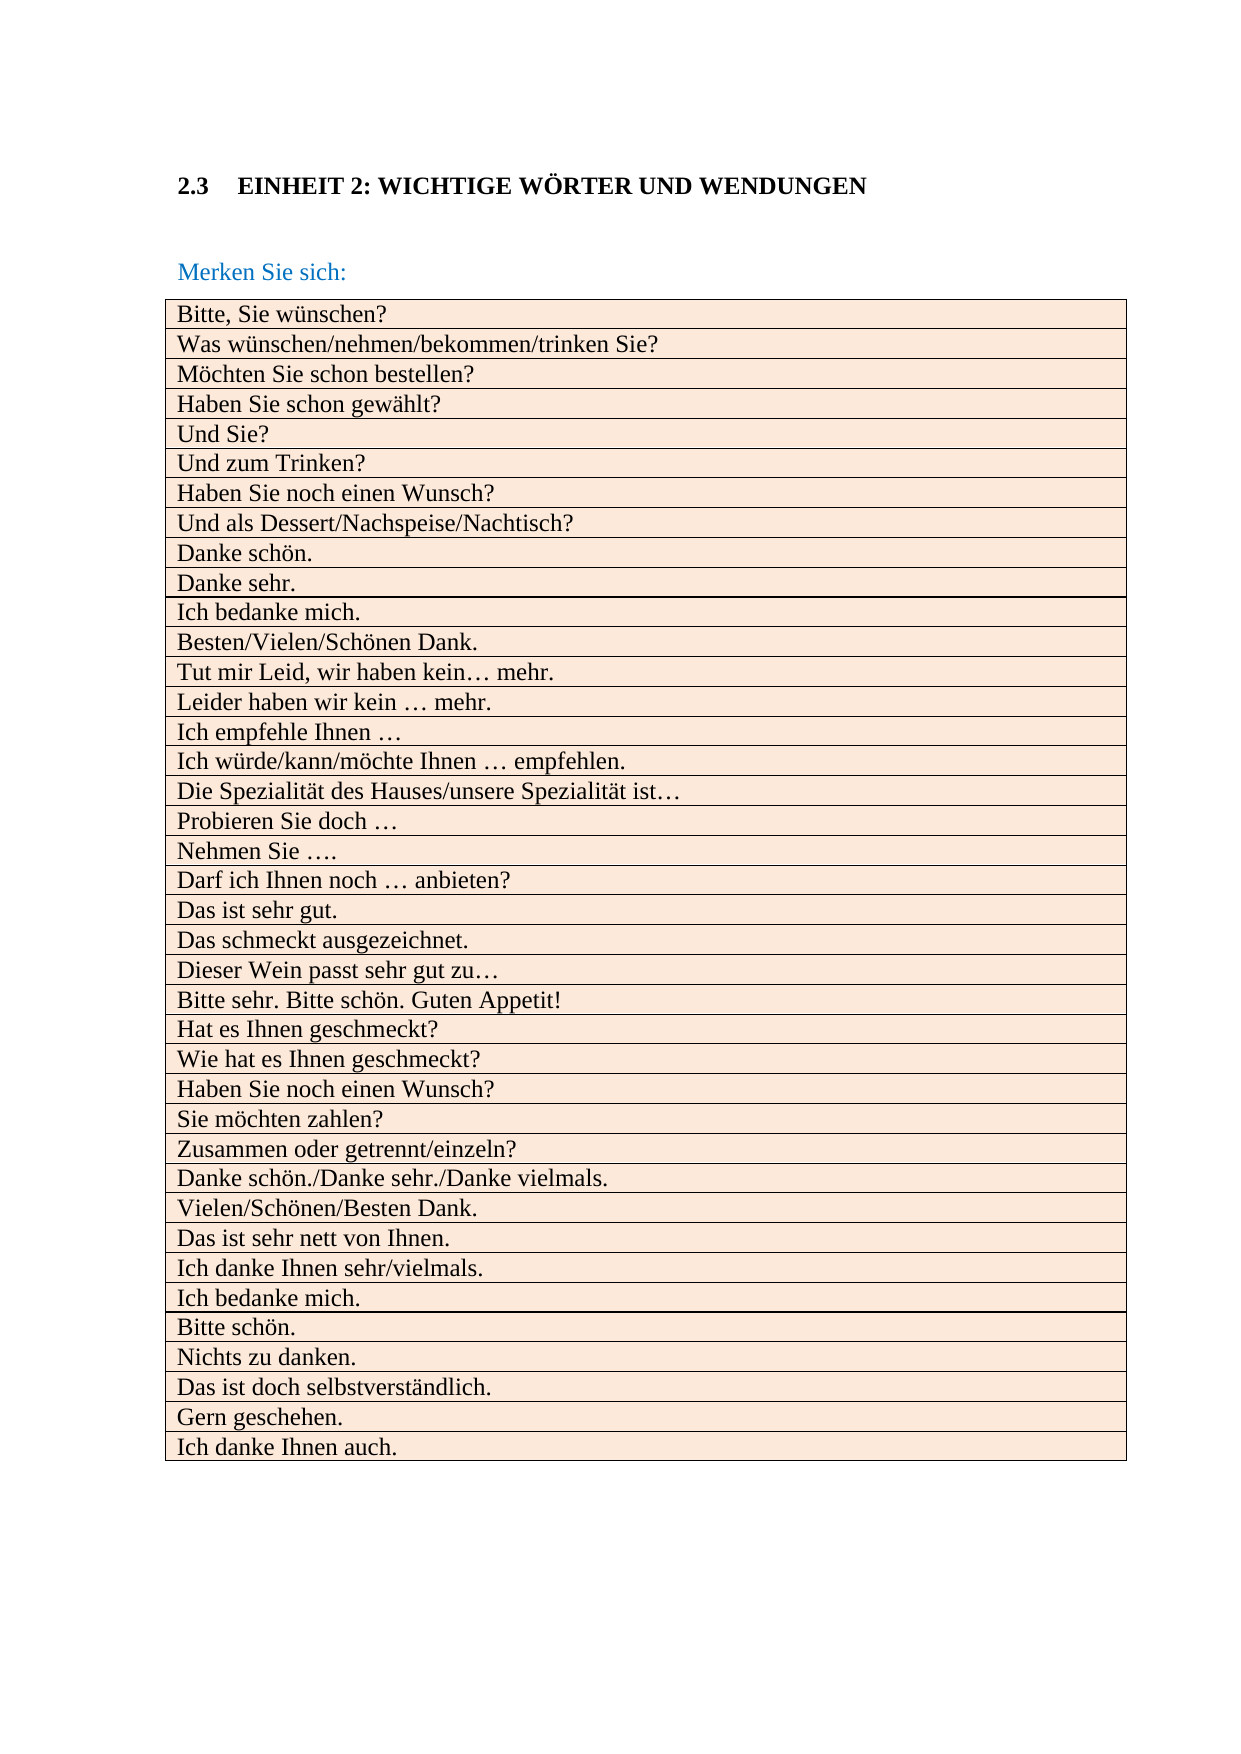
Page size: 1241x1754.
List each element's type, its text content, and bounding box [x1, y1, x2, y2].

table_cell Leider haben wir kein … mehr. [166, 687, 1126, 716]
text Merken Sie sich: [177, 257, 1122, 286]
table_cell Das ist sehr gut. [166, 895, 1126, 924]
table_cell Das schmeckt ausgezeichnet. [166, 925, 1126, 954]
table_cell Sie möchten zahlen? [166, 1104, 1126, 1133]
table_cell Und als Dessert/Nachspeise/Nachtisch? [166, 508, 1126, 537]
table_header Bitte, Sie wünschen? [166, 300, 1126, 328]
table_cell Ich empfehle Ihnen … [166, 717, 1126, 745]
table_cell Möchten Sie schon bestellen? [166, 359, 1126, 388]
subtitle EINHEIT 2: WICHTIGE WÖRTER UND WENDUNGEN [177, 171, 1122, 200]
table_cell Gern geschehen. [166, 1402, 1126, 1431]
table_cell Was wünschen/nehmen/bekommen/trinken Sie? [166, 329, 1126, 358]
table_cell Darf ich Ihnen noch … anbieten? [166, 866, 1126, 894]
table_cell Nehmen Sie …. [166, 836, 1126, 864]
table_cell Haben Sie noch einen Wunsch? [166, 1074, 1126, 1103]
table_cell Die Spezialität des Hauses/unsere Spezialität ist… [166, 776, 1126, 805]
table_cell Ich danke Ihnen auch. [166, 1432, 1126, 1460]
table_cell Danke schön. [166, 538, 1126, 567]
table_cell Vielen/Schönen/Besten Dank. [166, 1193, 1126, 1222]
table_cell Ich würde/kann/möchte Ihnen … empfehlen. [166, 746, 1126, 775]
table_cell Das ist sehr nett von Ihnen. [166, 1223, 1126, 1252]
table_cell Zusammen oder getrennt/einzeln? [166, 1134, 1126, 1162]
table_cell Haben Sie schon gewählt? [166, 389, 1126, 418]
table_cell Besten/Vielen/Schönen Dank. [166, 627, 1126, 656]
table_cell Dieser Wein passt sehr gut zu… [166, 955, 1126, 984]
table_cell Wie hat es Ihnen geschmeckt? [166, 1044, 1126, 1073]
table_cell Und Sie? [166, 419, 1126, 447]
table_cell Danke sehr. [166, 568, 1126, 596]
table_cell Haben Sie noch einen Wunsch? [166, 478, 1126, 507]
table_cell Das ist doch selbstverständlich. [166, 1372, 1126, 1401]
table_cell Ich bedanke mich. [166, 598, 1126, 626]
table_cell Bitte sehr. Bitte schön. Guten Appetit! [166, 985, 1126, 1013]
table_cell Ich bedanke mich. [166, 1283, 1126, 1311]
table_cell Bitte schön. [166, 1313, 1126, 1341]
table_cell Nichts zu danken. [166, 1342, 1126, 1371]
table_cell Tut mir Leid, wir haben kein… mehr. [166, 657, 1126, 686]
table_cell Danke schön./Danke sehr./Danke vielmals. [166, 1164, 1126, 1192]
table_cell Und zum Trinken? [166, 449, 1126, 477]
table_cell Probieren Sie doch … [166, 806, 1126, 835]
table_cell Ich danke Ihnen sehr/vielmals. [166, 1253, 1126, 1282]
table_cell Hat es Ihnen geschmeckt? [166, 1015, 1126, 1043]
